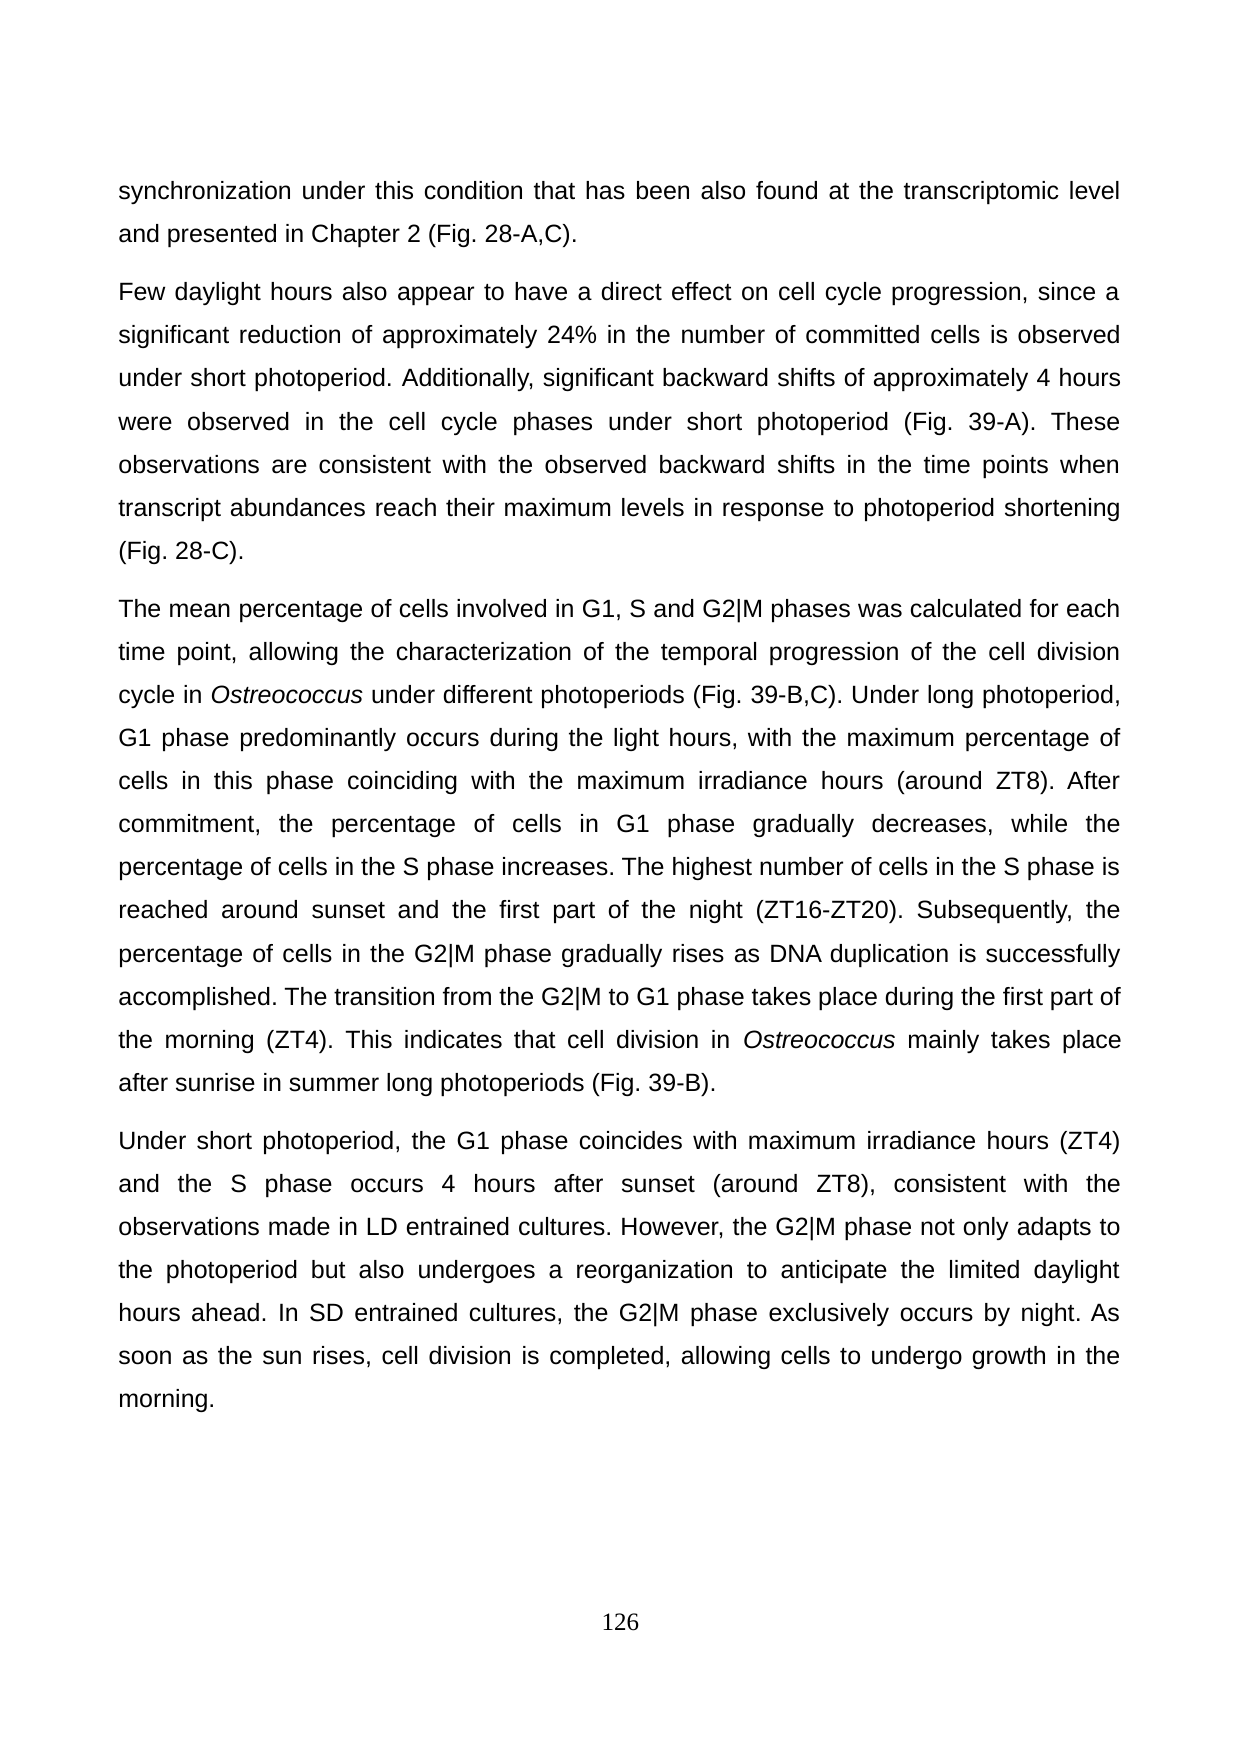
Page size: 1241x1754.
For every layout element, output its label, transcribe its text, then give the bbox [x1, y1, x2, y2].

text The mean percentage of cells involved in G1, S and G2|M phases was calculated for each time point, allowing the characterization of the temporal progression of the cell division cycle in Ostreococcus under different photoperiods (Fig. 39-B,C). Under long photoperiod, G1 phase predominantly occurs during the light hours, with the maximum percentage of cells in this phase coinciding with the maximum irradiance hours (around ZT8). After commitment, the percentage of cells in G1 phase gradually decreases, while the percentage of cells in the S phase increases. The highest number of cells in the S phase is reached around sunset and the first part of the night (ZT16-ZT20). Subsequently, the percentage of cells in the G2|M phase gradually rises as DNA duplication is successfully accomplished. The transition from the G2|M to G1 phase takes place during the first part of the morning (ZT4). This indicates that cell division in Ostreococcus mainly takes place after sunrise in summer long photoperiods (Fig. 39-B). [118, 594, 1122, 1097]
text Few daylight hours also appear to have a direct effect on cell cycle progression, since a significant reduction of approximately 24% in the number of committed cells is observed under short photoperiod. Additionally, significant backward shifts of approximately 4 hours were observed in the cell cycle phases under short photoperiod (Fig. 39-A). These observations are consistent with the observed backward shifts in the time points when transcript abundances reach their maximum levels in response to photoperiod shortening (Fig. 28-C). [118, 277, 1122, 565]
text synchronization under this condition that has been also found at the transcriptomic level and presented in Chapter 2 (Fig. 28-A,C). [118, 176, 1122, 248]
text Under short photoperiod, the G1 phase coincides with maximum irradiance hours (ZT4) and the S phase occurs 4 hours after sunset (around ZT8), consistent with the observations made in LD entrained cultures. However, the G2|M phase not only adapts to the photoperiod but also undergoes a reorganization to anticipate the limited daylight hours ahead. In SD entrained cultures, the G2|M phase exclusively occurs by night. As soon as the sun rises, cell division is completed, allowing cells to undergo growth in the morning. [118, 1126, 1122, 1413]
